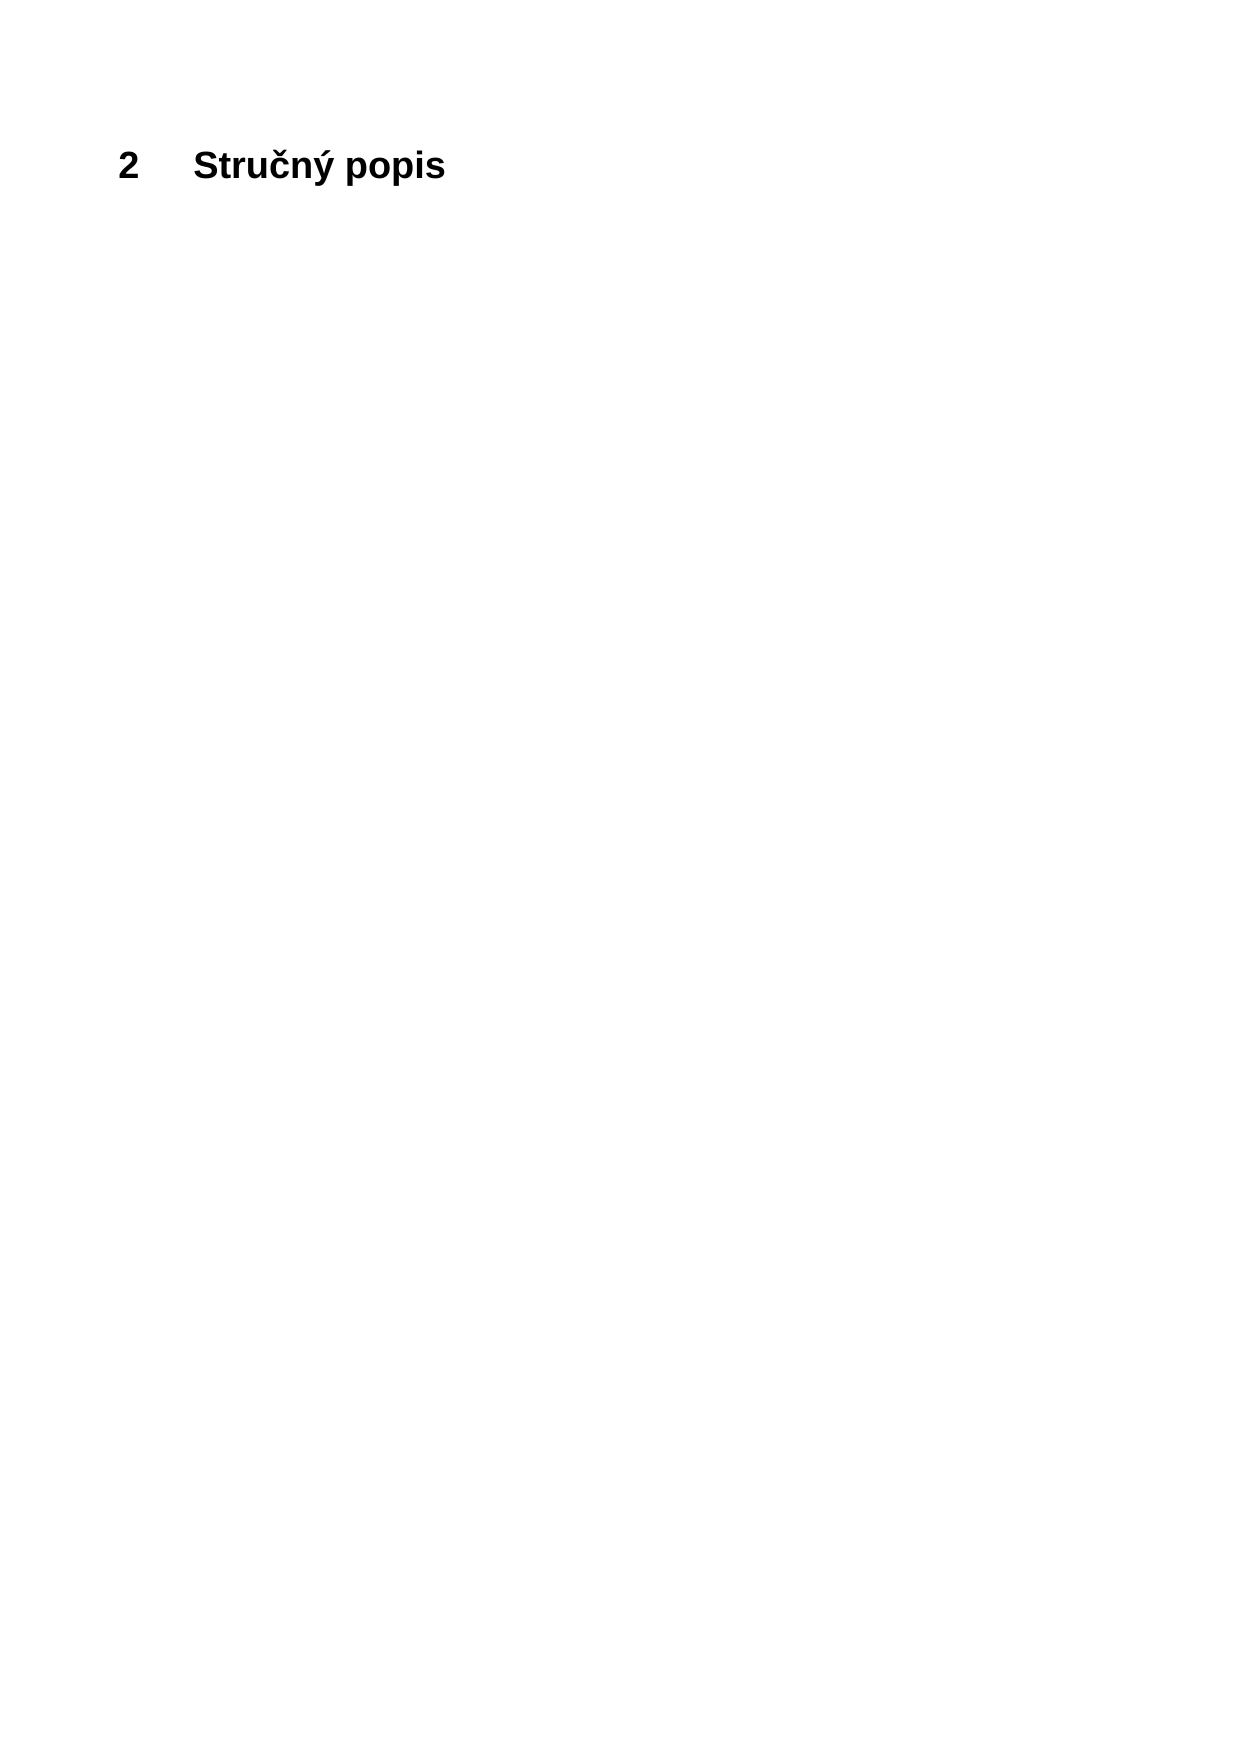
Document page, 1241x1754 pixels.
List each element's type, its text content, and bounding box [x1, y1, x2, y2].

subtitle Stručný popis [118, 143, 1122, 187]
